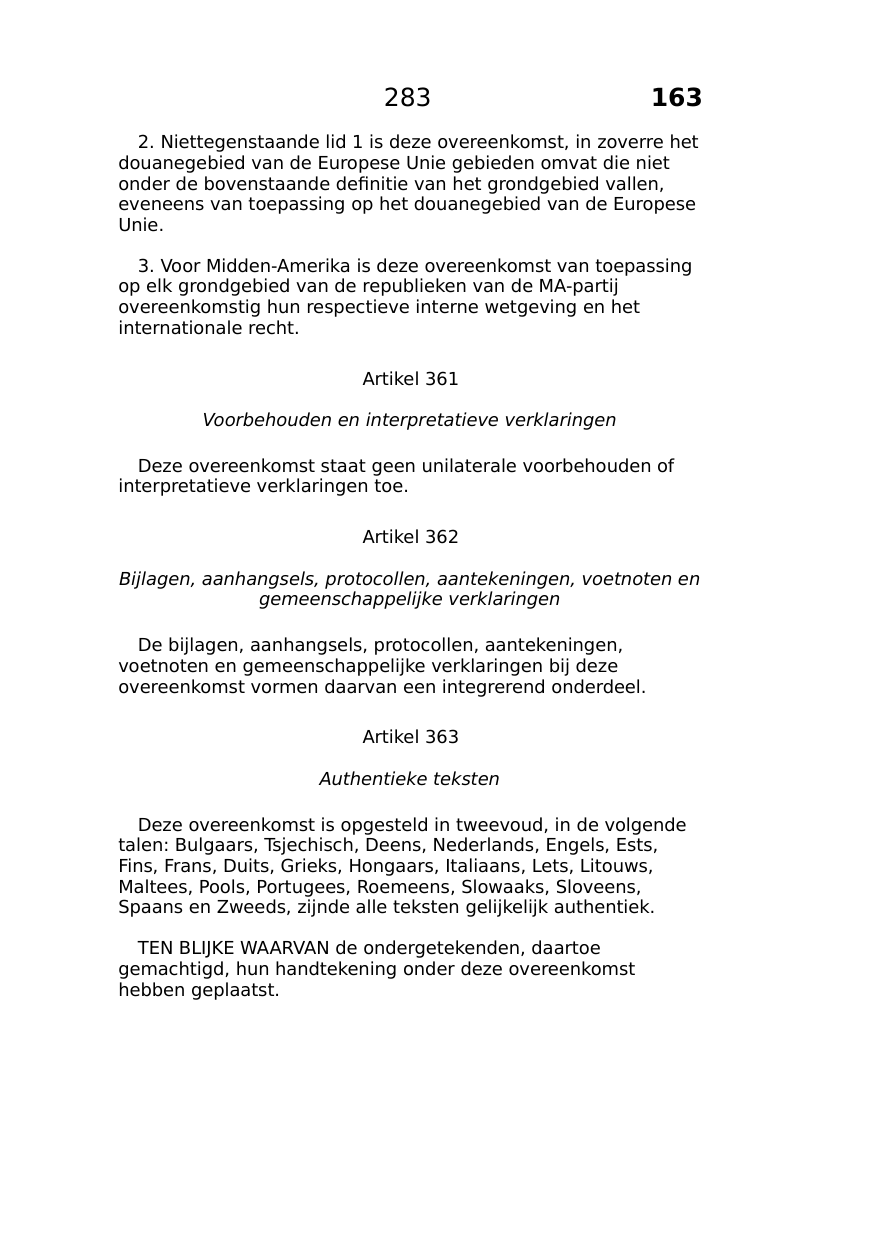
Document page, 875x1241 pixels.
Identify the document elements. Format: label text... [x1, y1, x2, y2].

subtitle Artikel 362 Bijlagen, aanhangsels, protocollen, aantekeningen, voetnoten en gemeenschappelijke verklaringen [118, 527, 703, 610]
text Deze overeenkomst staat geen unilaterale voorbehouden of interpretatieve verklaringen toe. [118, 456, 703, 497]
text De bijlagen, aanhangsels, protocollen, aantekeningen, voetnoten en gemeenschappelijke verklaringen bij deze overeenkomst vormen daarvan een integrerend onderdeel. [118, 635, 703, 697]
text 3. Voor Midden-Amerika is deze overeenkomst van toepassing op elk grondgebied van de republieken van de MA-partij overeenkomstig hun respectieve interne wetgeving en het internationale recht. [118, 256, 703, 338]
subtitle Artikel 361 Voorbehouden en interpretatieve verklaringen [118, 368, 703, 431]
text Deze overeenkomst is opgesteld in tweevoud, in de volgende talen: Bulgaars, Tsjechisch, Deens, Nederlands, Engels, Ests, Fins, Frans, Duits, Grieks, Hongaars, Italiaans, Lets, Litouws, Maltees, Pools, Portugees, Roemeens, Slowaaks, Sloveens, Spaans en Zweeds, zijnde alle teksten gelijkelijk authentiek. [118, 814, 703, 918]
subtitle Artikel 363 Authentieke teksten [118, 727, 703, 789]
text 2. Niettegenstaande lid 1 is deze overeenkomst, in zoverre het douanegebied van de Europese Unie gebieden omvat die niet onder de bovenstaande definitie van het grondgebied vallen, eveneens van toepassing op het douanegebied van de Europese Unie. [118, 132, 703, 236]
text TEN BLIJKE WAARVAN de ondergetekenden, daartoe gemachtigd, hun handtekening onder deze overeenkomst hebben geplaatst. [118, 938, 703, 1000]
